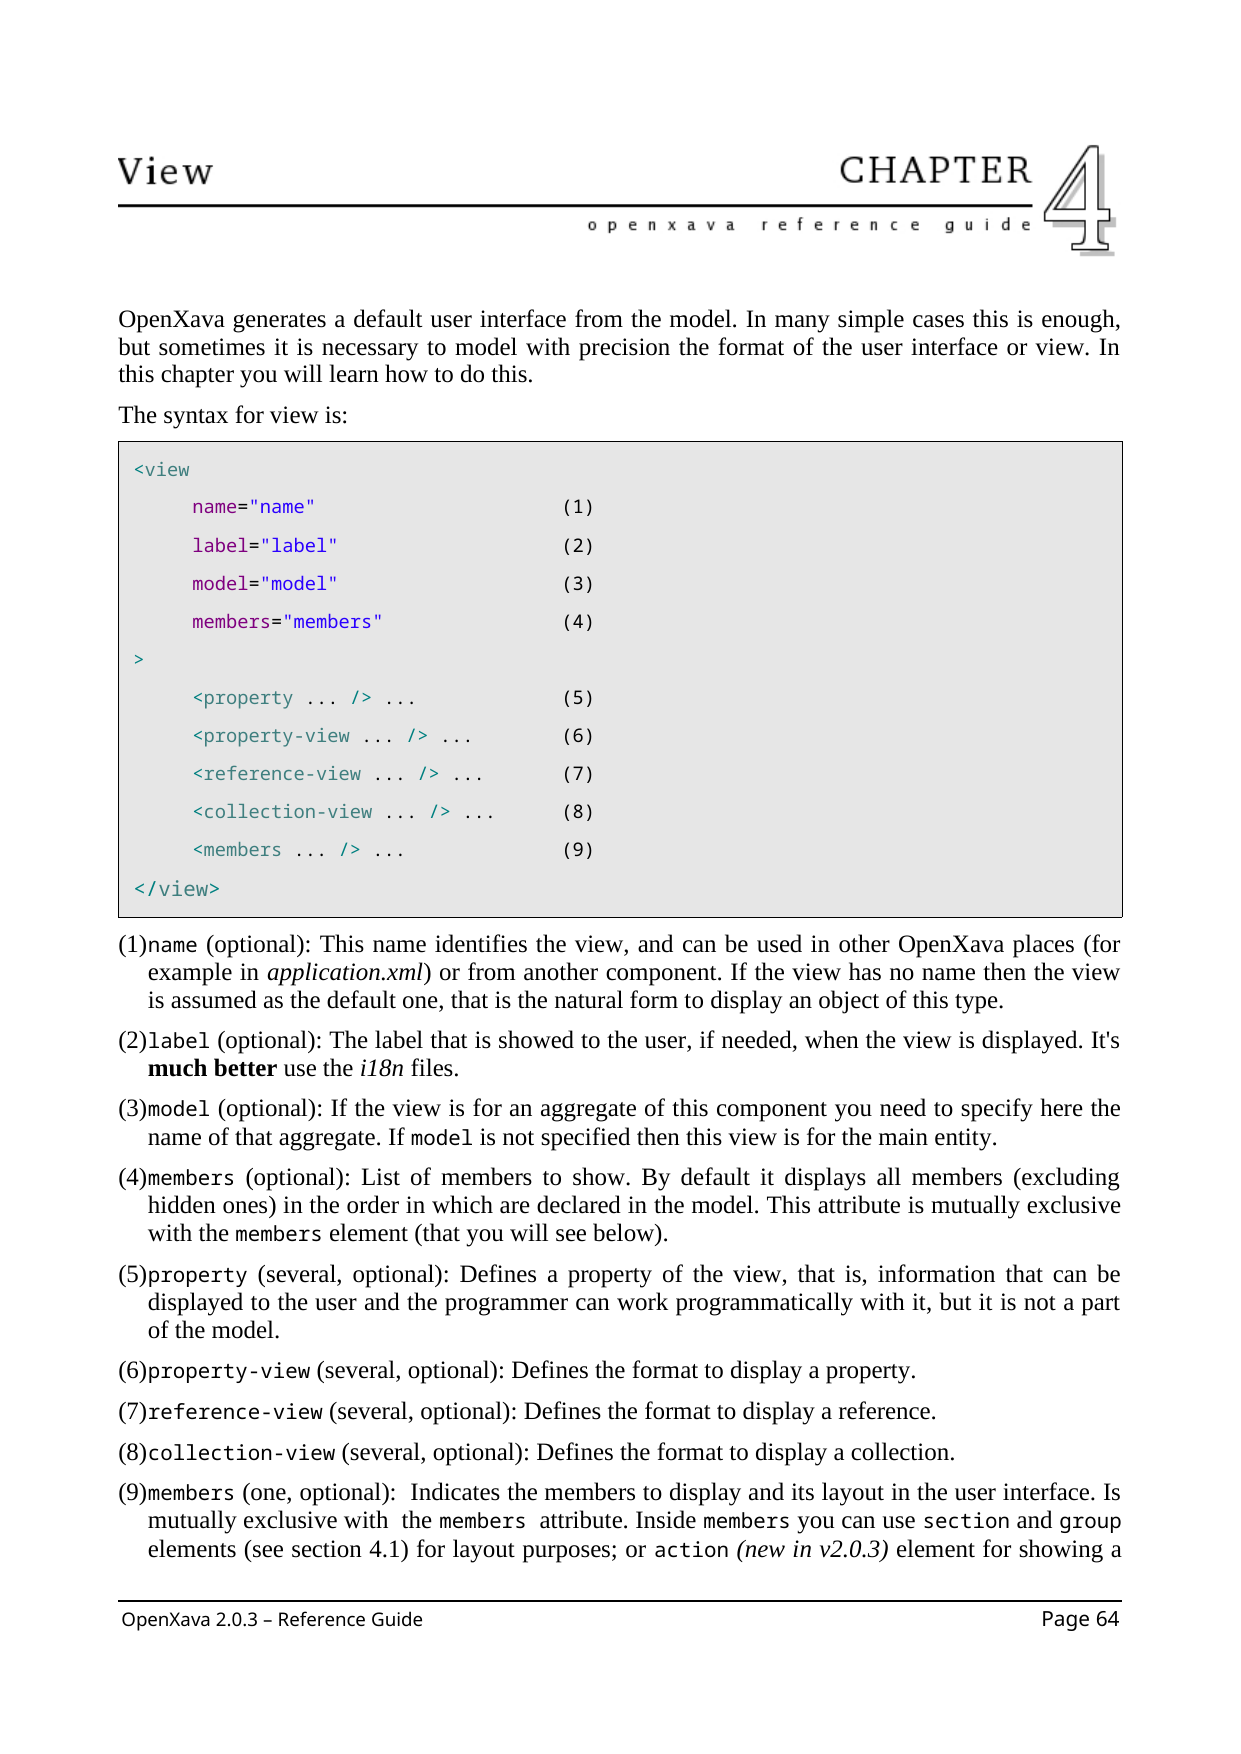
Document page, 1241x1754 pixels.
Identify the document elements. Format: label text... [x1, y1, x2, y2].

subtitle View [118, 288, 1122, 293]
text <members ... /> ... (9) [119, 821, 1122, 859]
list property (several, optional): Defines a property of the view, that is, information that can be displayed to the user and the programmer can work programmatically with it, but it is not a part of the model. [118, 1260, 1122, 1344]
text model="model" (3) [119, 555, 1122, 593]
text <reference-view ... /> ... (7) [119, 745, 1122, 783]
text <view [119, 442, 1122, 479]
list label (optional): The label that is showed to the user, if needed, when the view is displayed. It's much better use the i18n files. [118, 1026, 1122, 1082]
list reference-view (several, optional): Defines the format to display a reference. [118, 1397, 1122, 1425]
text <collection-view ... /> ... (8) [119, 783, 1122, 821]
text The syntax for view is: [118, 401, 1122, 428]
list members (optional): List of members to show. By default it displays all members (excluding hidden ones) in the order in which are declared in the model. This attribute is mutually exclusive with the members element (that you will see below). [118, 1163, 1122, 1247]
picture [118, 118, 1122, 288]
text name="name" (1) [119, 479, 1122, 517]
list collection-view (several, optional): Defines the format to display a collection. [118, 1438, 1122, 1466]
text <property-view ... /> ... (6) [119, 707, 1122, 745]
text </view> [119, 859, 1122, 917]
text OpenXava generates a default user interface from the model. In many simple cases this is enough, but sometimes it is necessary to model with precision the format of the user interface or view. In this chapter you will learn how to do this. [118, 305, 1122, 388]
text > [119, 631, 1122, 669]
text label="label" (2) [119, 517, 1122, 555]
text <property ... /> ... (5) [119, 669, 1122, 707]
list property-view (several, optional): Defines the format to display a property. [118, 1356, 1122, 1384]
list name (optional): This name identifies the view, and can be used in other OpenXava places (for example in application.xml) or from another component. If the view has no name then the view is assumed as the default one, that is the natural form to display an object of this type. [118, 930, 1122, 1013]
list model (optional): If the view is for an aggregate of this component you need to specify here the name of that aggregate. If model is not specified then this view is for the main entity. [118, 1094, 1122, 1151]
text members="members" (4) [119, 593, 1122, 631]
list members (one, optional): Indicates the members to display and its layout in the user interface. Is mutually exclusive with the members attribute. Inside members you can use section and group elements (see section 4.1) for layout purposes; or action (new in v2.0.3) element for showing a [118, 1478, 1122, 1563]
